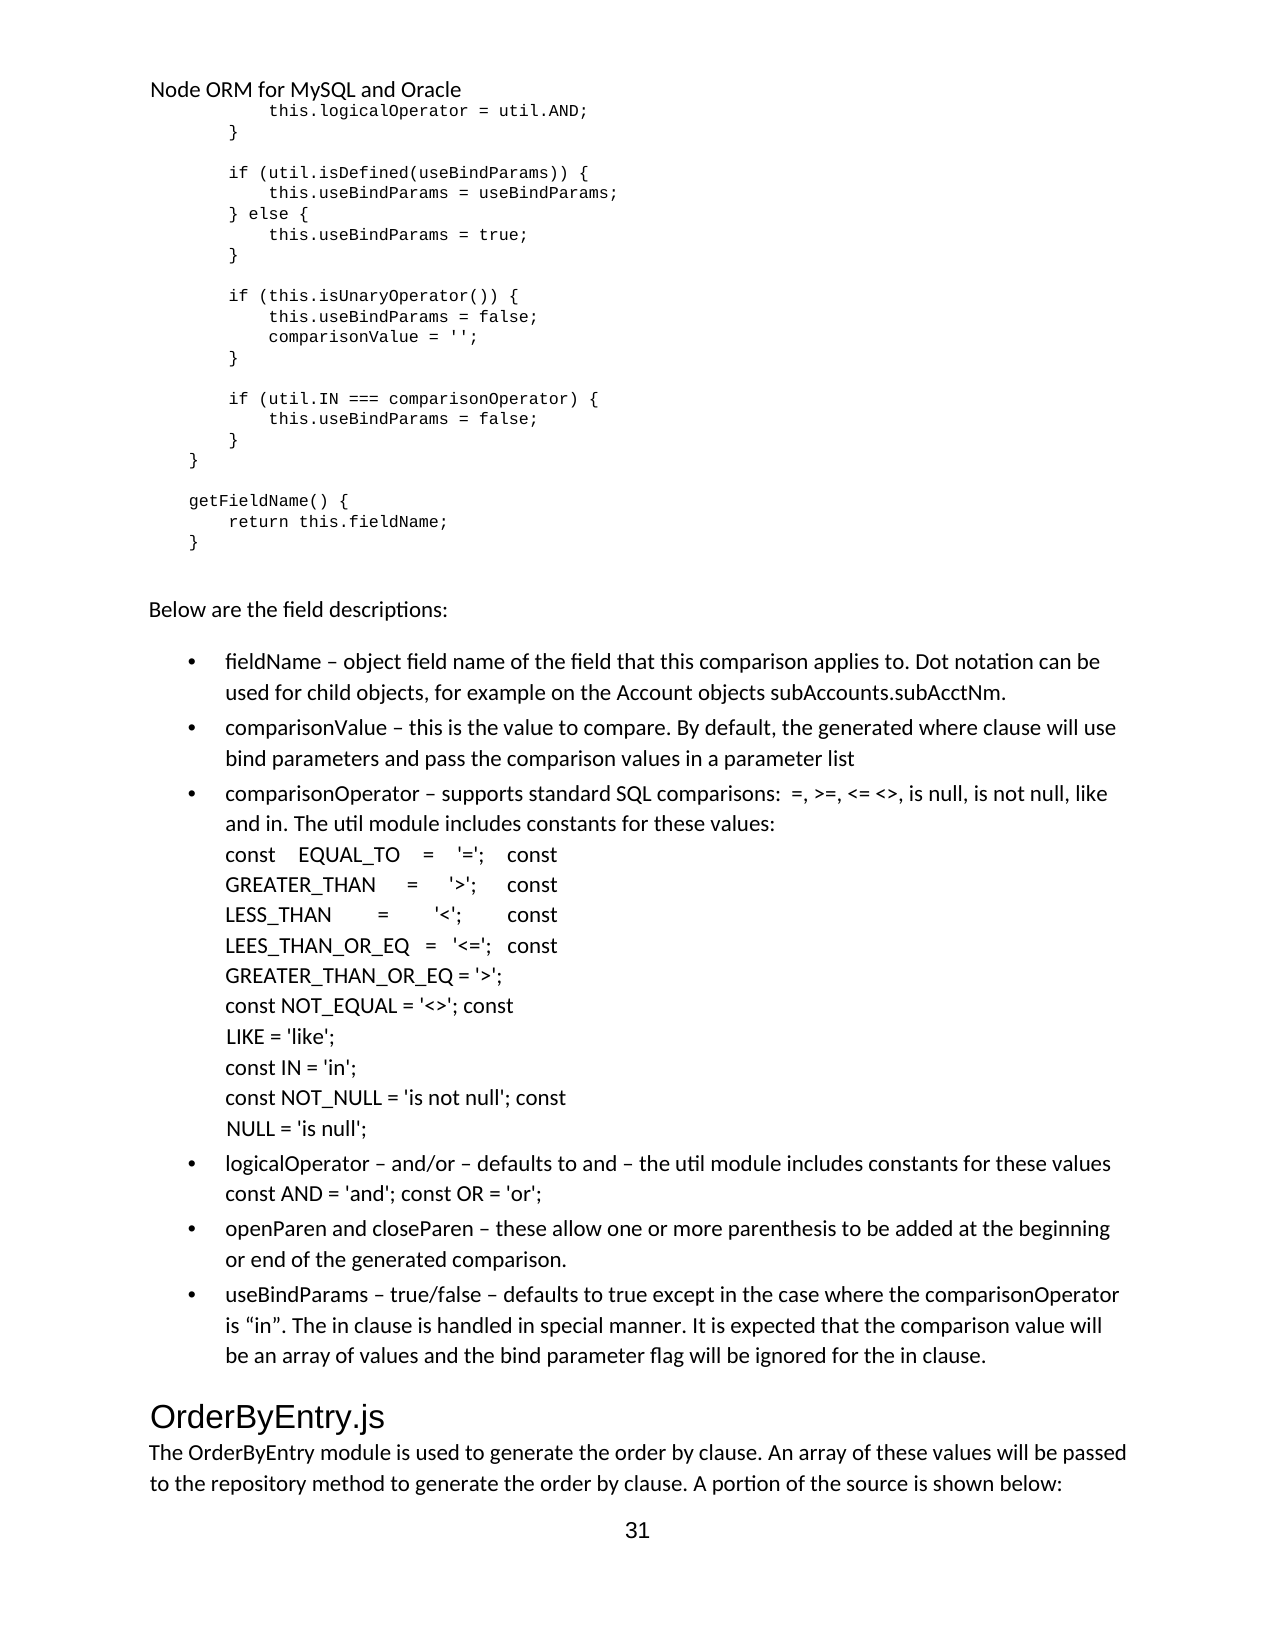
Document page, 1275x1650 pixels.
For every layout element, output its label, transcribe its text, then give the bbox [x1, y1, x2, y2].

text const EQUAL_TO = '='; const GREATER_THAN = '>'; const LESS_THAN = '<'; const LEES_THAN_OR_EQ = '<='; const GREATER_THAN_OR_EQ = '>'; [225, 840, 558, 989]
text getFieldName() { [148, 493, 1132, 512]
text const NOT_NULL = 'is not null'; const NULL = 'is null'; [225, 1083, 567, 1142]
text } [148, 452, 1132, 471]
text } else { [148, 206, 1132, 224]
text The OrderByEntry module is used to generate the order by clause. An array of these values will be passed to the repository method to generate the order by clause. A portion of the source is shown below: [148, 1438, 1132, 1497]
list useBindParams – true/false – defaults to true except in the case where the comparisonOperator is “in”. The in clause is handled in special manner. It is expected that the comparison value will be an array of values and the bind parameter flag will be ignored for the in clause. [188, 1280, 1132, 1369]
list logicalOperator – and/or – defaults to and – the util module includes constants for these values const AND = 'and'; const OR = 'or'; [188, 1149, 1132, 1208]
text } [148, 534, 1132, 553]
list comparisonValue – this is the value to compare. By default, the generated where clause will use bind parameters and pass the comparison values in a parameter list [188, 713, 1132, 772]
text comparisonValue = ''; [148, 329, 1132, 348]
text } [148, 349, 1132, 368]
text } [148, 431, 1132, 450]
text const IN = 'in'; [225, 1053, 1132, 1081]
text } [148, 247, 1132, 266]
text this.useBindParams = true; [148, 226, 1132, 245]
list fieldName – object field name of the field that this comparison applies to. Dot notation can be used for child objects, for example on the Account objects subAccounts.subAcctNm. [188, 647, 1132, 706]
text if (this.isUnaryOperator()) { [148, 288, 1132, 307]
list comparisonOperator – supports standard SQL comparisons: =, >=, <= <>, is null, is not null, like and in. The util module includes constants for these values: [188, 779, 1132, 837]
subtitle OrderByEntry.js [150, 1398, 1143, 1436]
text this.useBindParams = false; [148, 308, 1132, 327]
text if (util.IN === comparisonOperator) { [148, 390, 1132, 409]
list openParen and closeParen – these allow one or more parenthesis to be added at the beginning or end of the generated comparison. [188, 1214, 1132, 1273]
text return this.fieldName; [148, 513, 1132, 532]
text this.useBindParams = false; [148, 411, 1132, 430]
text if (util.isDefined(useBindParams)) { [148, 164, 1132, 183]
text this.logicalOperator = util.AND; [148, 103, 1132, 122]
text } [148, 123, 1132, 142]
text this.useBindParams = useBindParams; [148, 185, 1132, 204]
text Below are the field descriptions: [148, 596, 1132, 623]
text const NOT_EQUAL = '<>'; const LIKE = 'like'; [225, 991, 514, 1050]
